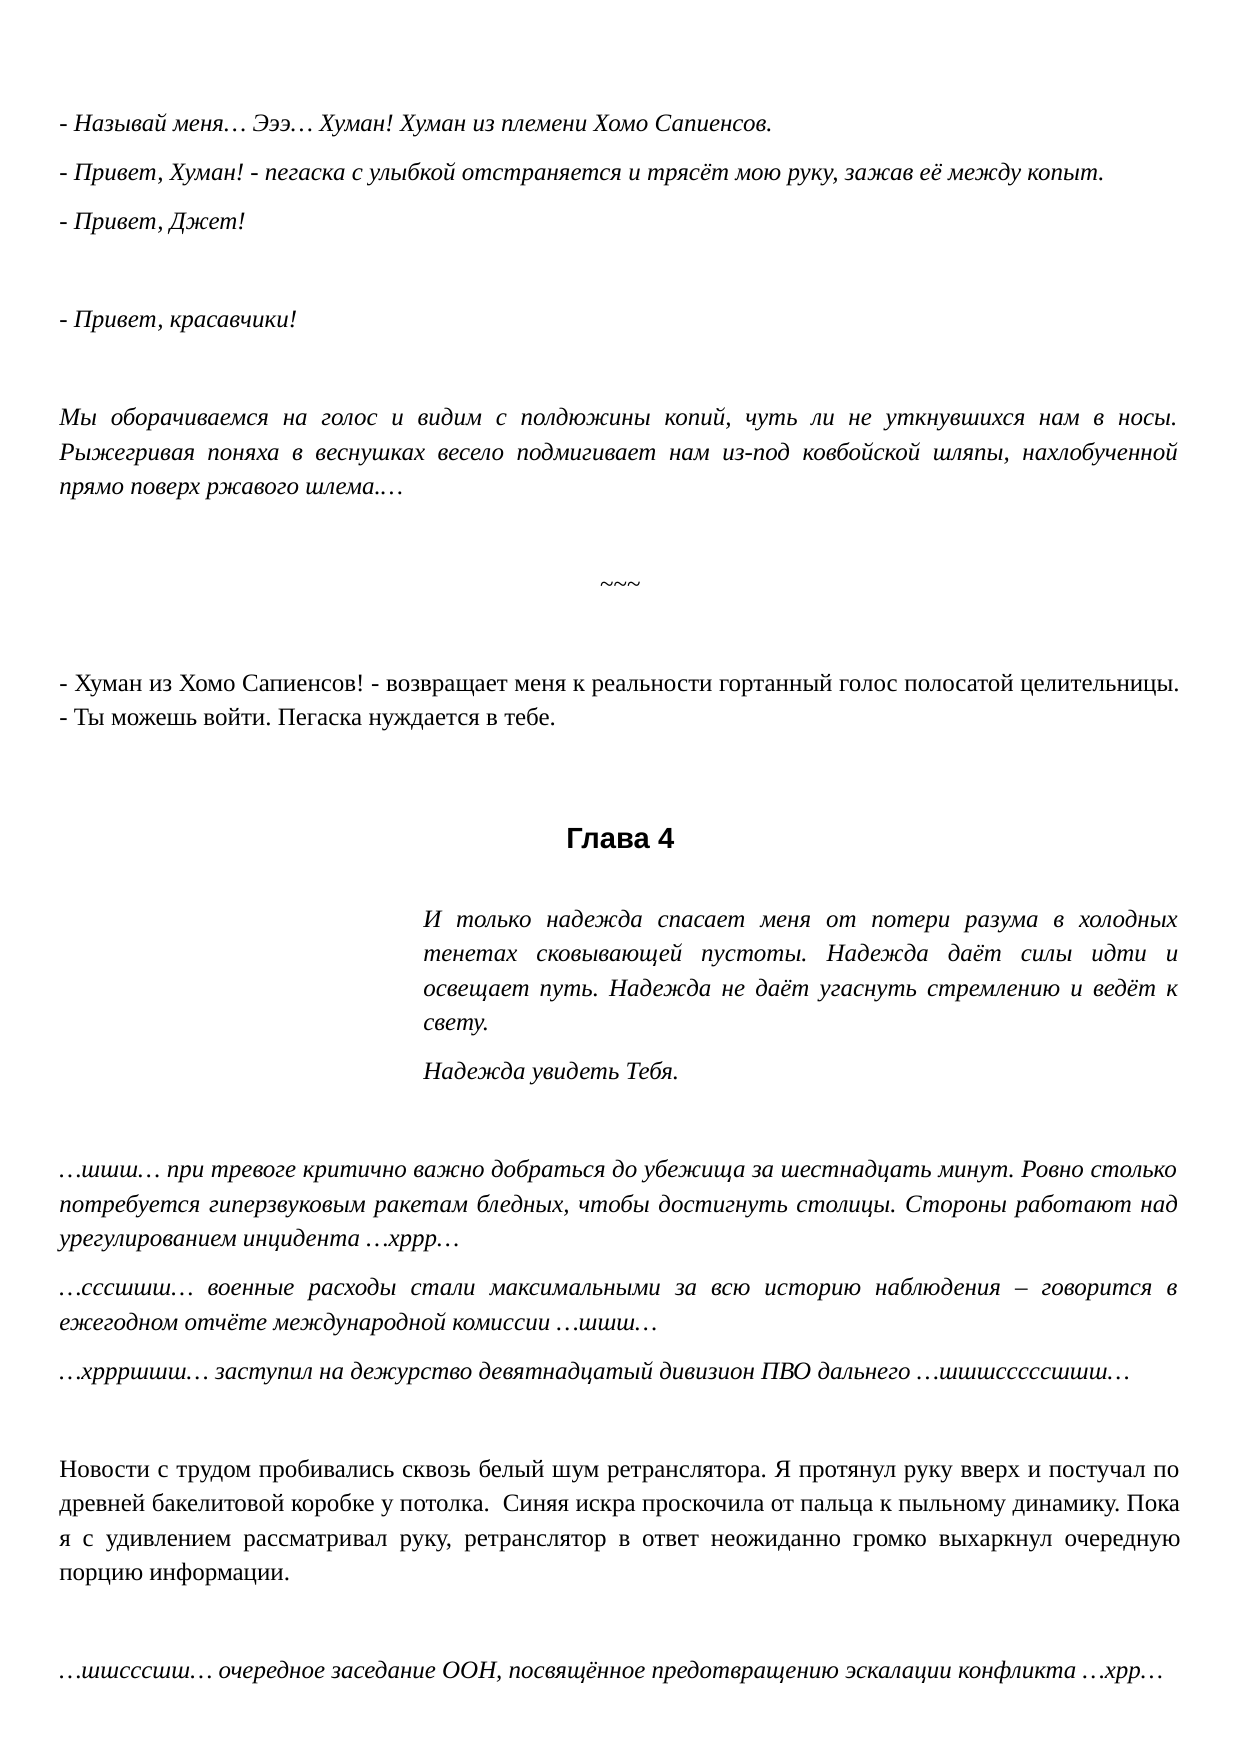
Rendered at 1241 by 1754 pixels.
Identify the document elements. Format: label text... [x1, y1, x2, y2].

text Надежда увидеть Тебя. [423, 1056, 1181, 1085]
text …сссшшш… военные расходы стали максимальными за всю историю наблюдения – говорится в ежегодном отчёте международной комиссии …шшш… [59, 1272, 1181, 1336]
text - Привет, красавчики! [59, 304, 1181, 333]
text Новости с трудом пробивались сквозь белый шум ретранслятора. Я протянул руку вверх и постучал по древней бакелитовой коробке у потолка. Синяя искра проскочила от пальца к пыльному динамику. Пока я с удивлением рассматривал руку, ретранслятор в ответ неожиданно громко выхаркнул очередную порцию информации. [59, 1454, 1181, 1586]
text Мы оборачиваемся на голос и видим с полдюжины копий, чуть ли не уткнувшихся нам в носы. Рыжегривая поняха в веснушках весело подмигивает нам из-под ковбойской шляпы, нахлобученной прямо поверх ржавого шлема.… [59, 402, 1181, 500]
text - Хуман из Хомо Сапиенсов! - возвращает меня к реальности гортанный голос полосатой целительницы. - Ты можешь войти. Пегаска нуждается в тебе. [59, 668, 1181, 731]
text …шшш… при тревоге критично важно добраться до убежища за шестнадцать минут. Ровно столько потребуется гиперзвуковым ракетам бледных, чтобы достигнуть столицы. Стороны работают над урегулированием инцидента …хррр… [59, 1154, 1181, 1252]
subtitle Глава 4 [59, 821, 1181, 855]
text …шшсссшш… очередное заседание ООН, посвящённое предотвращению эскалации конфликта …хрр… [59, 1656, 1181, 1684]
text …хррршшш… заступил на дежурство девятнадцатый дивизион ПВО дальнего …шшшсссссшшш… [59, 1356, 1181, 1385]
text И только надежда спасает меня от потери разума в холодных тенетах сковывающей пустоты. Надежда даёт силы идти и освещает путь. Надежда не даёт угаснуть стремлению и ведёт к свету. [423, 904, 1181, 1036]
text - Называй меня… Эээ… Хуман! Хуман из племени Хомо Сапиенсов. [59, 108, 1181, 137]
text - Привет, Джет! [59, 206, 1181, 235]
text - Привет, Хуман! - пегаска с улыбкой отстраняется и трясёт мою руку, зажав её между копыт. [59, 157, 1181, 186]
text ~~~ [59, 569, 1181, 598]
